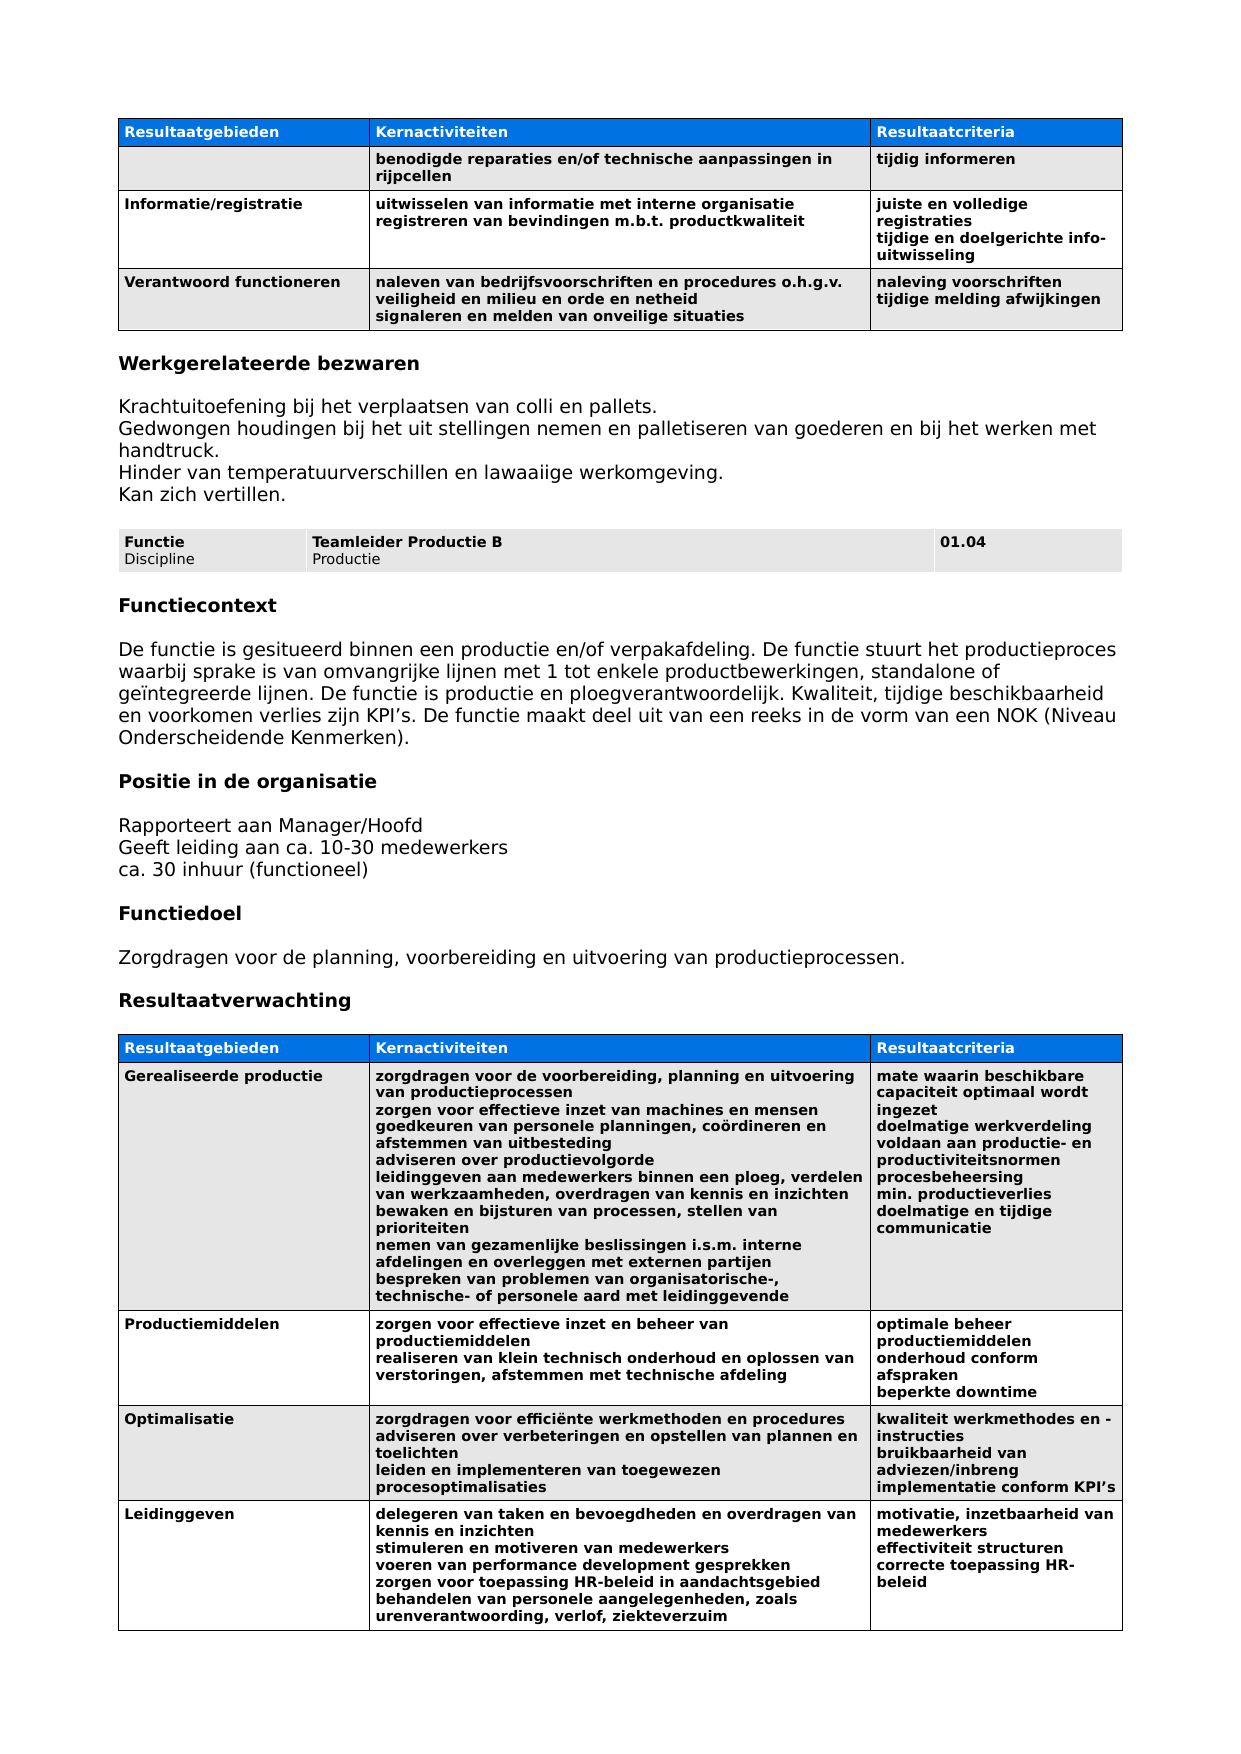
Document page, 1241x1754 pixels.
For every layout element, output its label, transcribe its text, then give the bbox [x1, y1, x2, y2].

table_header Kernactiviteiten [370, 1035, 870, 1062]
text Geeft leiding aan ca. 10-30 medewerkers [118, 837, 1122, 859]
table_cell [119, 147, 369, 190]
table_cell delegeren van taken en bevoegdheden en overdragen van kennis en inzichten stimuleren en motiveren van medewerkers voeren van performance development gesprekken zorgen voor toepassing HR-beleid in aandachtsgebied behandelen van personele aangelegenheden, zoals urenverantwoording, verlof, ziekteverzuim [370, 1501, 870, 1630]
table_cell Optimalisatie [119, 1406, 369, 1500]
table_header Teamleider Productie B Productie [307, 529, 934, 572]
text Zorgdragen voor de planning, voorbereiding en uitvoering van productieprocessen. [118, 947, 1122, 968]
subtitle Positie in de organisatie [118, 771, 1122, 793]
text Gedwongen houdingen bij het uit stellingen nemen en palletiseren van goederen en bij het werken met handtruck. [118, 418, 1122, 462]
table_cell kwaliteit werkmethodes en -instructies bruikbaarheid van adviezen/inbreng implementatie conform KPI’s [871, 1406, 1122, 1500]
text De functie is gesitueerd binnen een productie en/of verpakafdeling. De functie stuurt het productieproces waarbij sprake is van omvangrijke lijnen met 1 tot enkele productbewerkingen, standalone of geïntegreerde lijnen. De functie is productie en ploegverantwoordelijk. Kwaliteit, tijdige beschikbaarheid en voorkomen verlies zijn KPI’s. De functie maakt deel uit van een reeks in de vorm van een NOK (Niveau Onderscheidende Kenmerken). [118, 639, 1122, 749]
table_header Functie Discipline [119, 529, 306, 572]
table_cell tijdig informeren [871, 147, 1122, 190]
table_cell Gerealiseerde productie [119, 1063, 369, 1310]
table_cell zorgdragen voor de voorbereiding, planning en uitvoering van productieprocessen zorgen voor effectieve inzet van machines en mensen goedkeuren van personele planningen, coördineren en afstemmen van uitbesteding adviseren over productievolgorde leidinggeven aan medewerkers binnen een ploeg, verdelen van werkzaamheden, overdragen van kennis en inzichten bewaken en bijsturen van processen, stellen van prioriteiten nemen van gezamenlijke beslissingen i.s.m. interne afdelingen en overleggen met externen partijen bespreken van problemen van organisatorische-, technische- of personele aard met leidinggevende [370, 1063, 870, 1310]
table_cell naleven van bedrijfsvoorschriften en procedures o.h.g.v. veiligheid en milieu en orde en netheid signaleren en melden van onveilige situaties [370, 269, 870, 329]
table_cell zorgen voor effectieve inzet en beheer van productiemiddelen realiseren van klein technisch onderhoud en oplossen van verstoringen, afstemmen met technische afdeling [370, 1311, 870, 1405]
text Hinder van temperatuurverschillen en lawaaiige werkomgeving. [118, 462, 1122, 484]
table_header Resultaatcriteria [871, 1035, 1122, 1062]
table_cell zorgdragen voor efficiënte werkmethoden en procedures adviseren over verbeteringen en opstellen van plannen en toelichten leiden en implementeren van toegewezen procesoptimalisaties [370, 1406, 870, 1500]
table_header Kernactiviteiten [370, 119, 870, 146]
subtitle Functiedoel [118, 903, 1122, 925]
table_cell naleving voorschriften tijdige melding afwijkingen [871, 269, 1122, 329]
table_cell Verantwoord functioneren [119, 269, 369, 329]
text ca. 30 inhuur (functioneel) [118, 859, 1122, 881]
table_cell motivatie, inzetbaarheid van medewerkers effectiviteit structuren correcte toepassing HR-beleid [871, 1501, 1122, 1630]
table_header 01.04 [935, 529, 1122, 572]
subtitle Werkgerelateerde bezwaren [118, 352, 1122, 374]
table_header Resultaatcriteria [871, 119, 1122, 146]
text Krachtuitoefening bij het verplaatsen van colli en pallets. [118, 396, 1122, 418]
table_cell optimale beheer productiemiddelen onderhoud conform afspraken beperkte downtime [871, 1311, 1122, 1405]
table_cell juiste en volledige registraties tijdige en doelgerichte info-uitwisseling [871, 191, 1122, 268]
text Kan zich vertillen. [118, 484, 1122, 506]
table_header Resultaatgebieden [119, 1035, 369, 1062]
subtitle Functiecontext [118, 595, 1122, 617]
text Rapporteert aan Manager/Hoofd [118, 815, 1122, 837]
table_cell mate waarin beschikbare capaciteit optimaal wordt ingezet doelmatige werkverdeling voldaan aan productie- en productiviteitsnormen procesbeheersing min. productieverlies doelmatige en tijdige communicatie [871, 1063, 1122, 1310]
table_cell Productiemiddelen [119, 1311, 369, 1405]
table_cell Leidinggeven [119, 1501, 369, 1630]
table_cell benodigde reparaties en/of technische aanpassingen in rijpcellen [370, 147, 870, 190]
subtitle Resultaatverwachting [118, 990, 1122, 1012]
table_cell uitwisselen van informatie met interne organisatie registreren van bevindingen m.b.t. productkwaliteit [370, 191, 870, 268]
table_header Resultaatgebieden [119, 119, 369, 146]
table_cell Informatie/registratie [119, 191, 369, 268]
